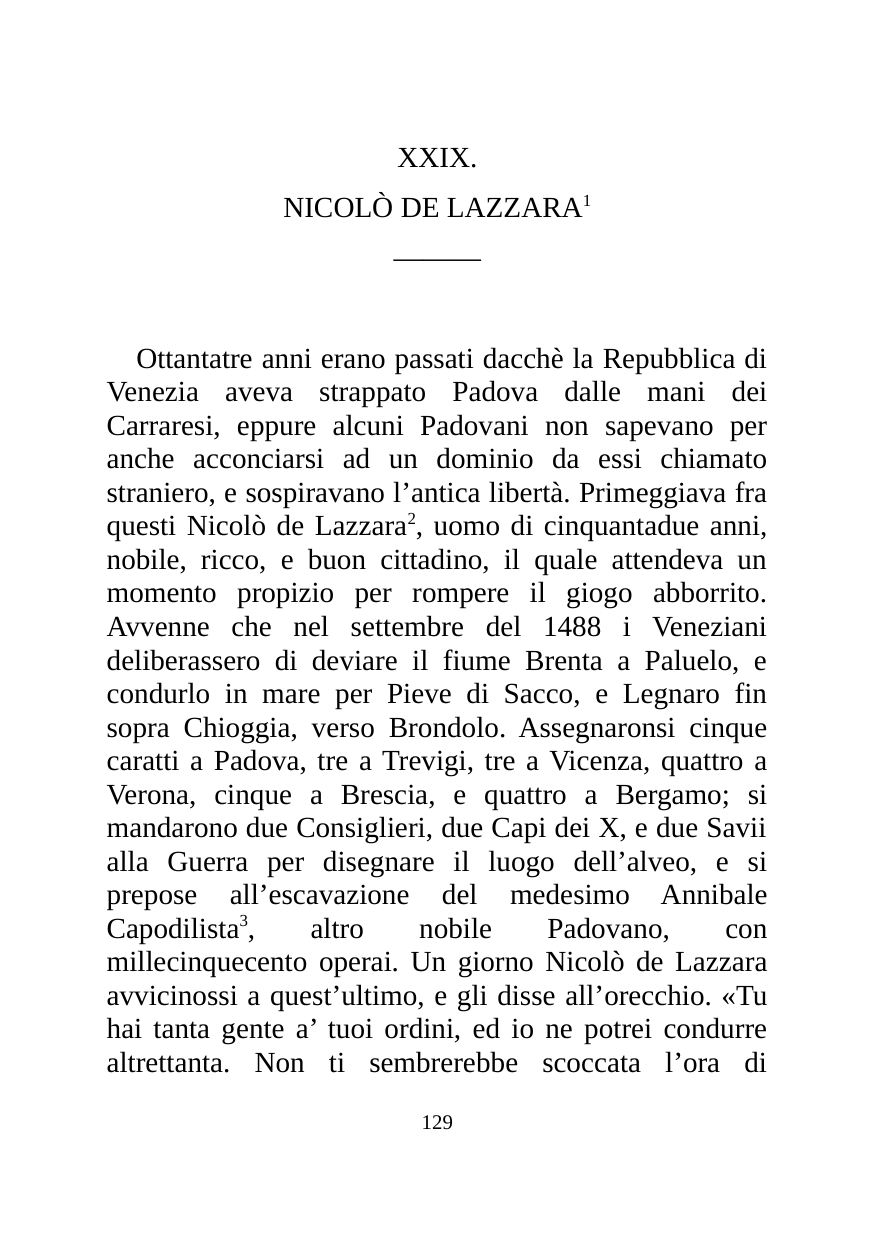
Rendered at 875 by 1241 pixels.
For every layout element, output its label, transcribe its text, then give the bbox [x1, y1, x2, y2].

text Ottantatre anni erano passati dacchè la Repubblica di Venezia aveva strappato Padova dalle mani dei Carraresi, eppure alcuni Padovani non sapevano per anche acconciarsi ad un dominio da essi chiamato straniero, e sospiravano l’antica libertà. Primeggiava fra questi Nicolò de Lazzara, uomo di cinquantadue anni, nobile, ricco, e buon cittadino, il quale attendeva un momento propizio per rompere il giogo abborrito. Avvenne che nel settembre del 1488 i Veneziani deliberassero di deviare il fiume Brenta a Paluelo, e condurlo in mare per Pieve di Sacco, e Legnaro fin sopra Chioggia, verso Brondolo. Assegnaronsi cinque caratti a Padova, tre a Trevigi, tre a Vicenza, quattro a Verona, cinque a Brescia, e quattro a Bergamo; si mandarono due Consiglieri, due Capi dei X, e due Savii alla Guerra per disegnare il luogo dell’alveo, e si prepose all’escavazione del medesimo Annibale Capodilista, altro nobile Padovano, con millecinquecento operai. Un giorno Nicolò de Lazzara avvicinossi a quest’ultimo, e gli disse all’orecchio. «Tu hai tanta gente a’ tuoi ordini, ed io ne potrei condurre altrettanta. Non ti sembrerebbe scoccata l’ora di [106, 341, 768, 1079]
subtitle XXIX. NICOLÒ DE LAZZARA ――― [106, 140, 768, 274]
